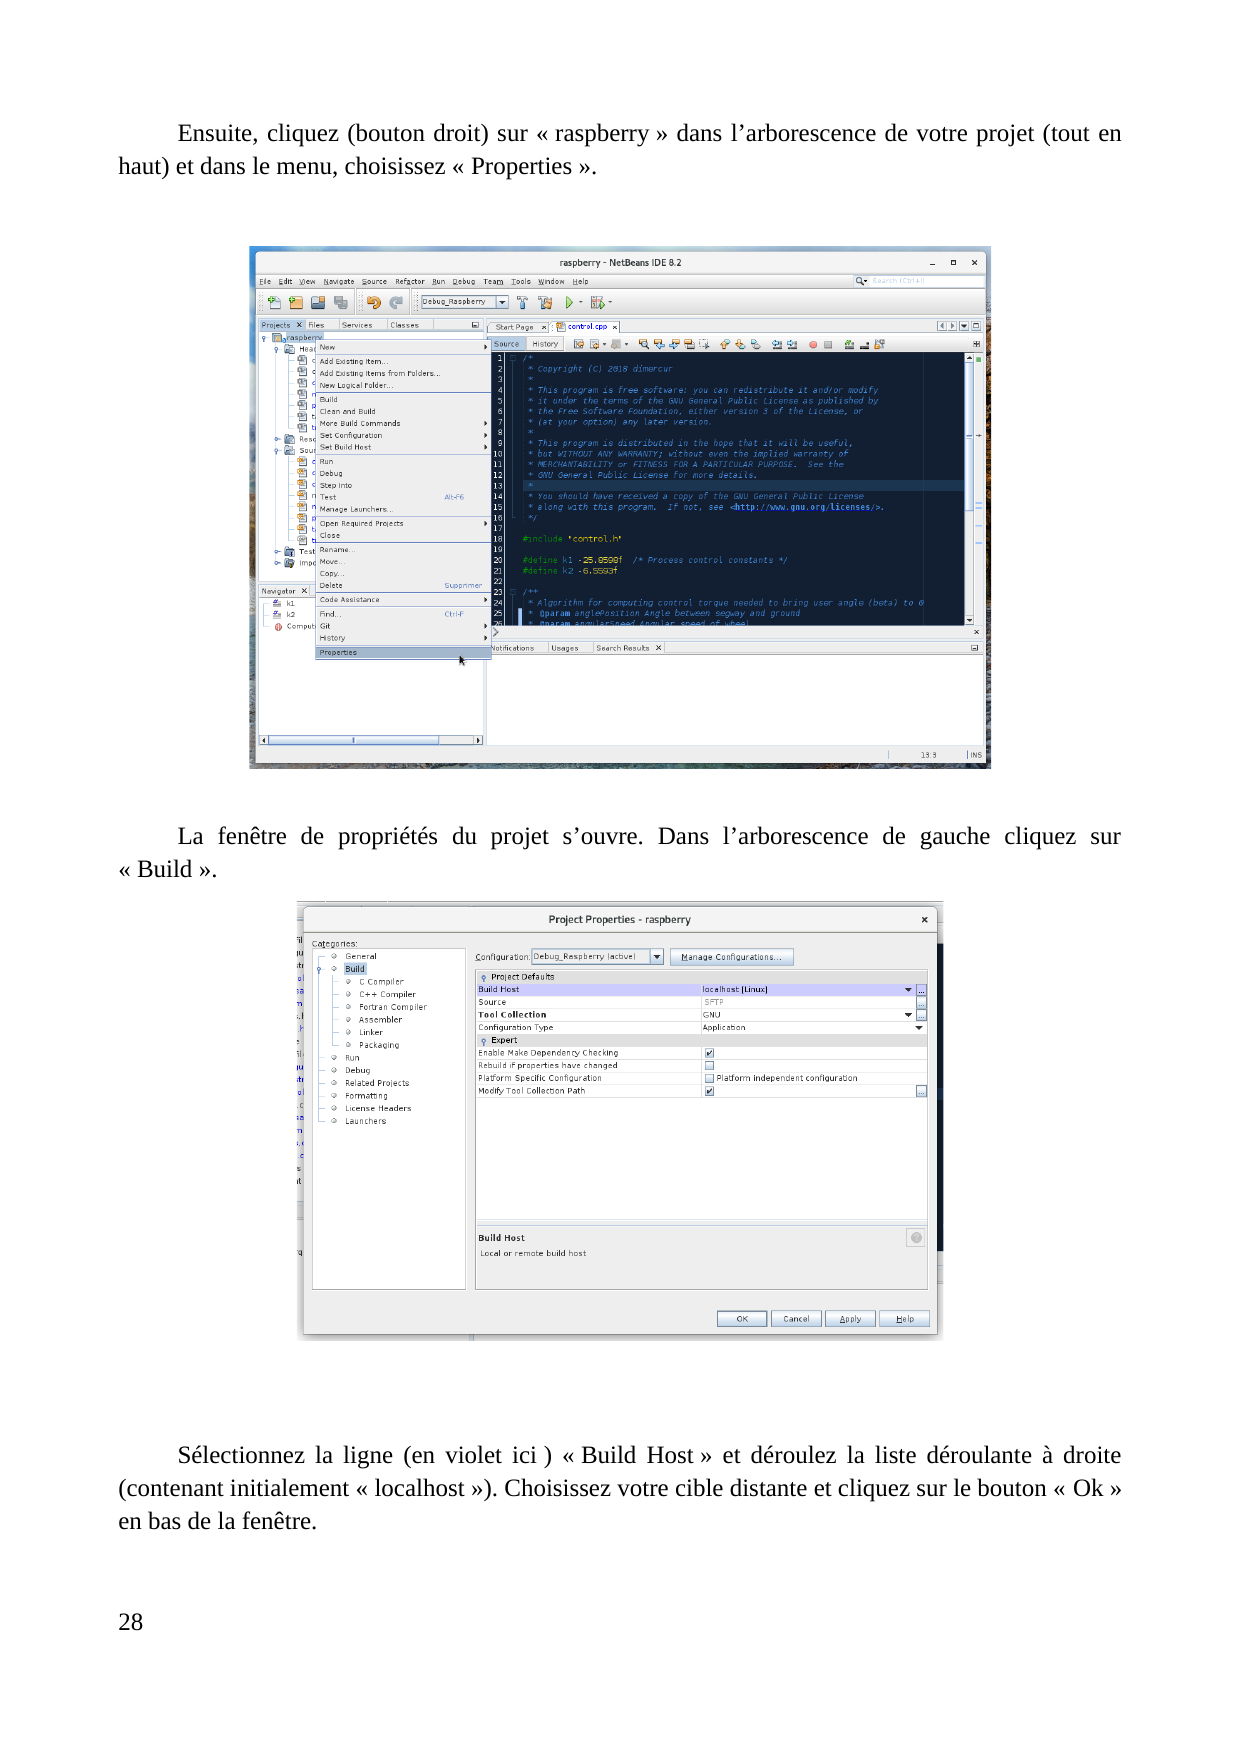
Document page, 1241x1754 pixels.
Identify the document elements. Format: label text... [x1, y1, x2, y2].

text Ensuite, cliquez (bouton droit) sur « raspberry » dans l’arborescence de votre projet (tout en haut) et dans le menu, choisissez « Properties ». [118, 118, 1122, 180]
text Sélectionnez la ligne (en violet ici ) « Build Host » et déroulez la liste déroulante à droite (contenant initialement « localhost »). Choisissez votre cible distante et cliquez sur le bouton « Ok » en bas de la fenêtre. [118, 1440, 1122, 1535]
text La fenêtre de propriétés du projet s’ouvre. Dans l’arborescence de gauche cliquez sur « Build ». [118, 821, 1122, 883]
picture [249, 246, 992, 769]
picture [296, 901, 944, 1341]
